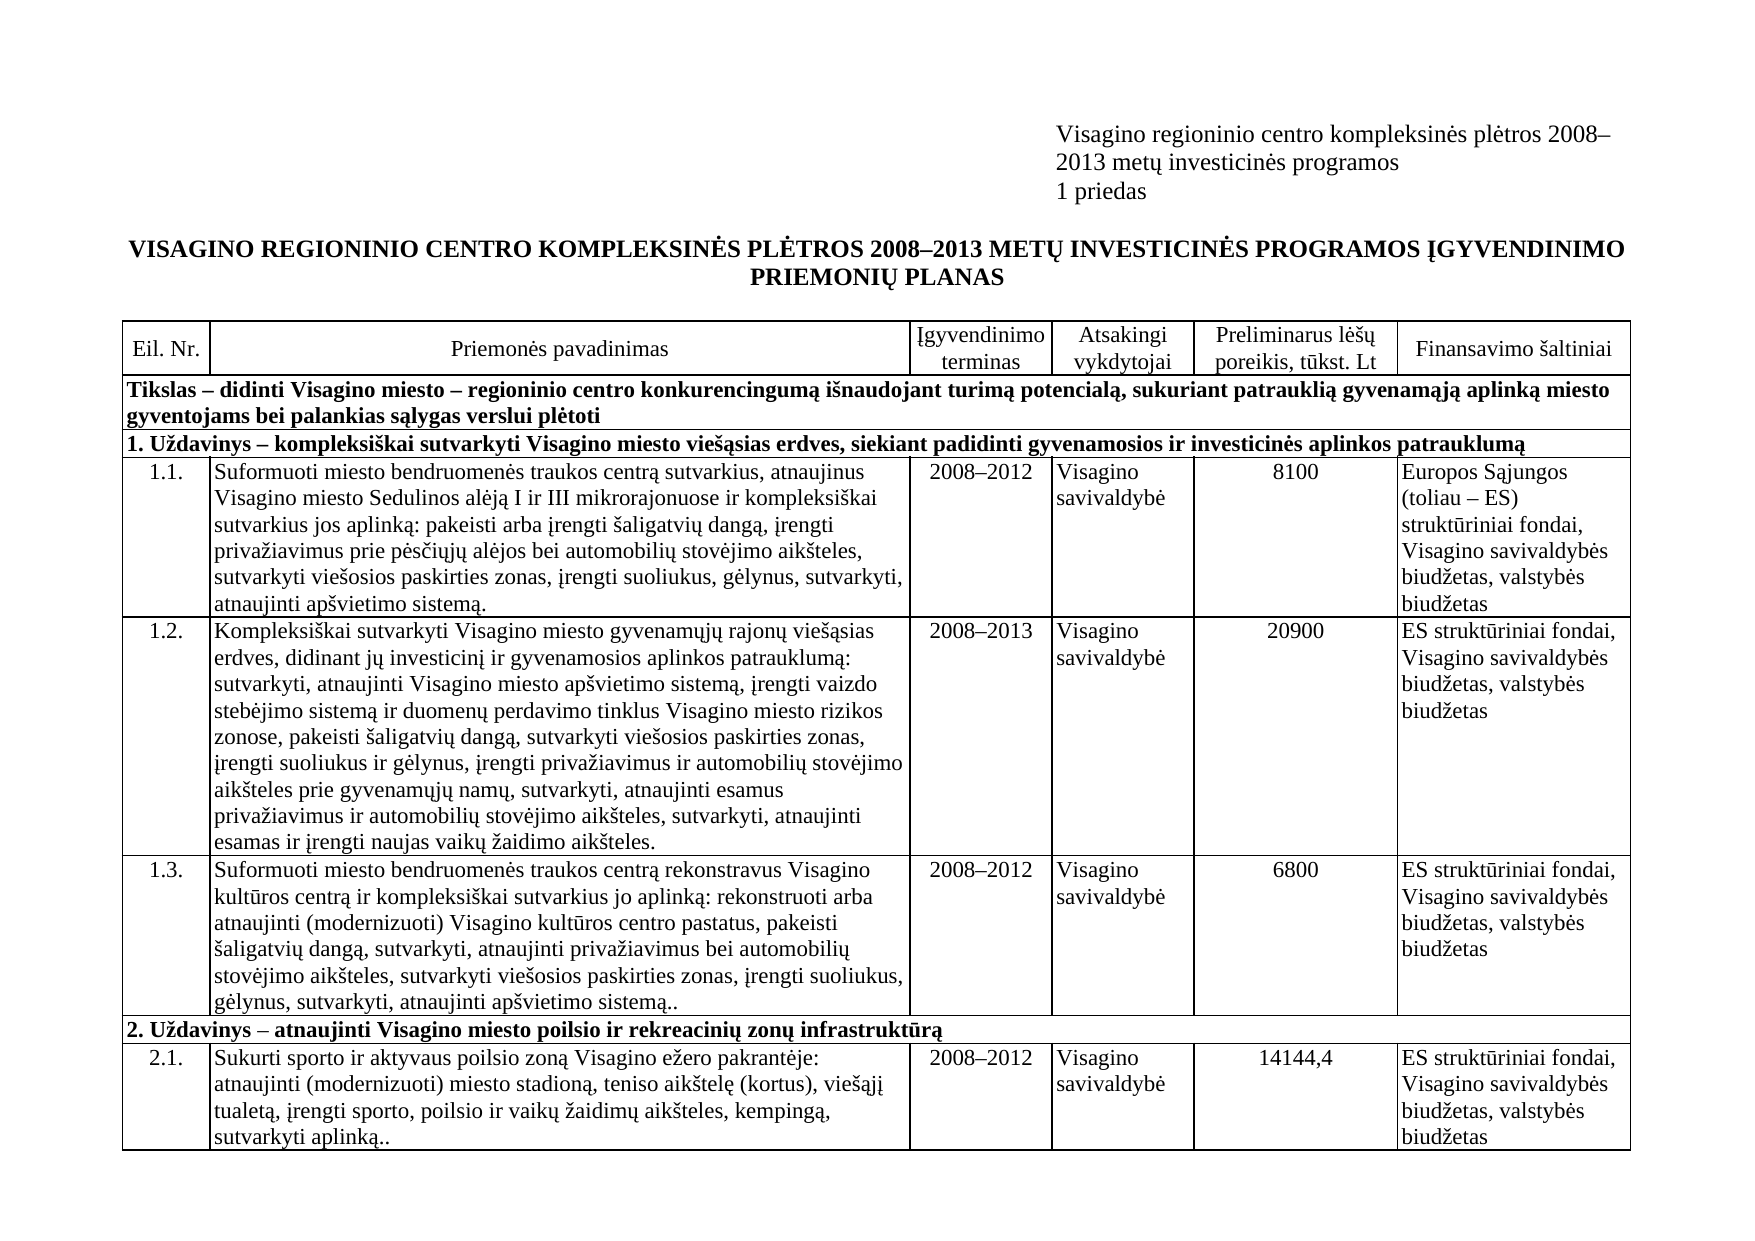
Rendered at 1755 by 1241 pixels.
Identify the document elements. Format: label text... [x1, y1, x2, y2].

table_cell Visagino savivaldybė [1053, 458, 1193, 616]
table_cell Visagino savivaldybė [1053, 856, 1193, 1014]
table_header Atsakingi vykdytojai [1053, 322, 1193, 374]
table_cell Tikslas – didinti Visagino miesto – regioninio centro konkurencingumą išnaudojant turimą potencialą, sukuriant patrauklią gyvenamąją aplinką miesto gyventojams bei palankias sąlygas verslui plėtoti [123, 376, 1630, 428]
table_cell Sukurti sporto ir aktyvaus poilsio zoną Visagino ežero pakrantėje: atnaujinti (modernizuoti) miesto stadioną, teniso aikštelę (kortus), viešąjį tualetą, įrengti sporto, poilsio ir vaikų žaidimų aikšteles, kempingą, sutvarkyti aplinką.. [211, 1044, 909, 1149]
table_cell 2008–2012 [911, 1044, 1051, 1149]
table_header Eil. Nr. [123, 322, 209, 374]
text 1 priedas [1056, 176, 1636, 205]
table_cell 2008–2013 [911, 618, 1051, 855]
table_cell Suformuoti miesto bendruomenės traukos centrą sutvarkius, atnaujinus Visagino miesto Sedulinos alėją I ir III mikrorajonuose ir kompleksiškai sutvarkius jos aplinką: pakeisti arba įrengti šaligatvių dangą, įrengti privažiavimus prie pėsčiųjų alėjos bei automobilių stovėjimo aikšteles, sutvarkyti viešosios paskirties zonas, įrengti suoliukus, gėlynus, sutvarkyti, atnaujinti apšvietimo sistemą. [211, 458, 909, 616]
table_header Preliminarus lėšų poreikis, tūkst. Lt [1195, 322, 1397, 374]
text VISAGINO REGIONINIO CENTRO KOMPLEKSINĖS PLĖTROS 2008–2013 METŲ INVESTICINĖS PROGRAMOS ĮGYVENDINIMO PRIEMONIŲ PLANAS [118, 234, 1636, 291]
table_cell 1.2. [123, 618, 209, 855]
table_header Priemonės pavadinimas [211, 322, 909, 374]
table_header Įgyvendinimo terminas [911, 322, 1051, 374]
table_cell 1.3. [123, 856, 209, 1014]
table_cell Suformuoti miesto bendruomenės traukos centrą rekonstravus Visagino kultūros centrą ir kompleksiškai sutvarkius jo aplinką: rekonstruoti arba atnaujinti (modernizuoti) Visagino kultūros centro pastatus, pakeisti šaligatvių dangą, sutvarkyti, atnaujinti privažiavimus bei automobilių stovėjimo aikšteles, sutvarkyti viešosios paskirties zonas, įrengti suoliukus, gėlynus, sutvarkyti, atnaujinti apšvietimo sistemą.. [211, 856, 909, 1014]
table_cell Europos Sąjungos (toliau – ES) struktūriniai fondai, Visagino savivaldybės biudžetas, valstybės biudžetas [1398, 458, 1630, 616]
table_cell ES struktūriniai fondai, Visagino savivaldybės biudžetas, valstybės biudžetas [1398, 856, 1630, 1014]
table_cell 2008–2012 [911, 856, 1051, 1014]
table_cell 20900 [1195, 618, 1397, 855]
table_cell 1.1. [123, 458, 209, 616]
table_cell Visagino savivaldybė [1053, 618, 1193, 855]
table_cell ES struktūriniai fondai, Visagino savivaldybės biudžetas, valstybės biudžetas [1398, 618, 1630, 855]
table_cell 2. Uždavinys – atnaujinti Visagino miesto poilsio ir rekreacinių zonų infrastruktūrą [123, 1016, 1630, 1042]
table_cell 14144,4 [1195, 1044, 1397, 1149]
table_cell 2008–2012 [911, 458, 1051, 616]
text Visagino regioninio centro kompleksinės plėtros 2008–2013 metų investicinės programos [1056, 119, 1636, 176]
table_cell Kompleksiškai sutvarkyti Visagino miesto gyvenamųjų rajonų viešąsias erdves, didinant jų investicinį ir gyvenamosios aplinkos patrauklumą: sutvarkyti, atnaujinti Visagino miesto apšvietimo sistemą, įrengti vaizdo stebėjimo sistemą ir duomenų perdavimo tinklus Visagino miesto rizikos zonose, pakeisti šaligatvių dangą, sutvarkyti viešosios paskirties zonas, įrengti suoliukus ir gėlynus, įrengti privažiavimus ir automobilių stovėjimo aikšteles prie gyvenamųjų namų, sutvarkyti, atnaujinti esamus privažiavimus ir automobilių stovėjimo aikšteles, sutvarkyti, atnaujinti esamas ir įrengti naujas vaikų žaidimo aikšteles. [211, 618, 909, 855]
table_cell 6800 [1195, 856, 1397, 1014]
table_cell ES struktūriniai fondai, Visagino savivaldybės biudžetas, valstybės biudžetas [1398, 1044, 1630, 1149]
table_cell 1. Uždavinys – kompleksiškai sutvarkyti Visagino miesto viešąsias erdves, siekiant padidinti gyvenamosios ir investicinės aplinkos patrauklumą [123, 430, 1630, 456]
table_cell Visagino savivaldybė [1053, 1044, 1193, 1149]
table_header Finansavimo šaltiniai [1398, 322, 1630, 374]
table_cell 8100 [1195, 458, 1397, 616]
table_cell 2.1. [123, 1044, 209, 1149]
